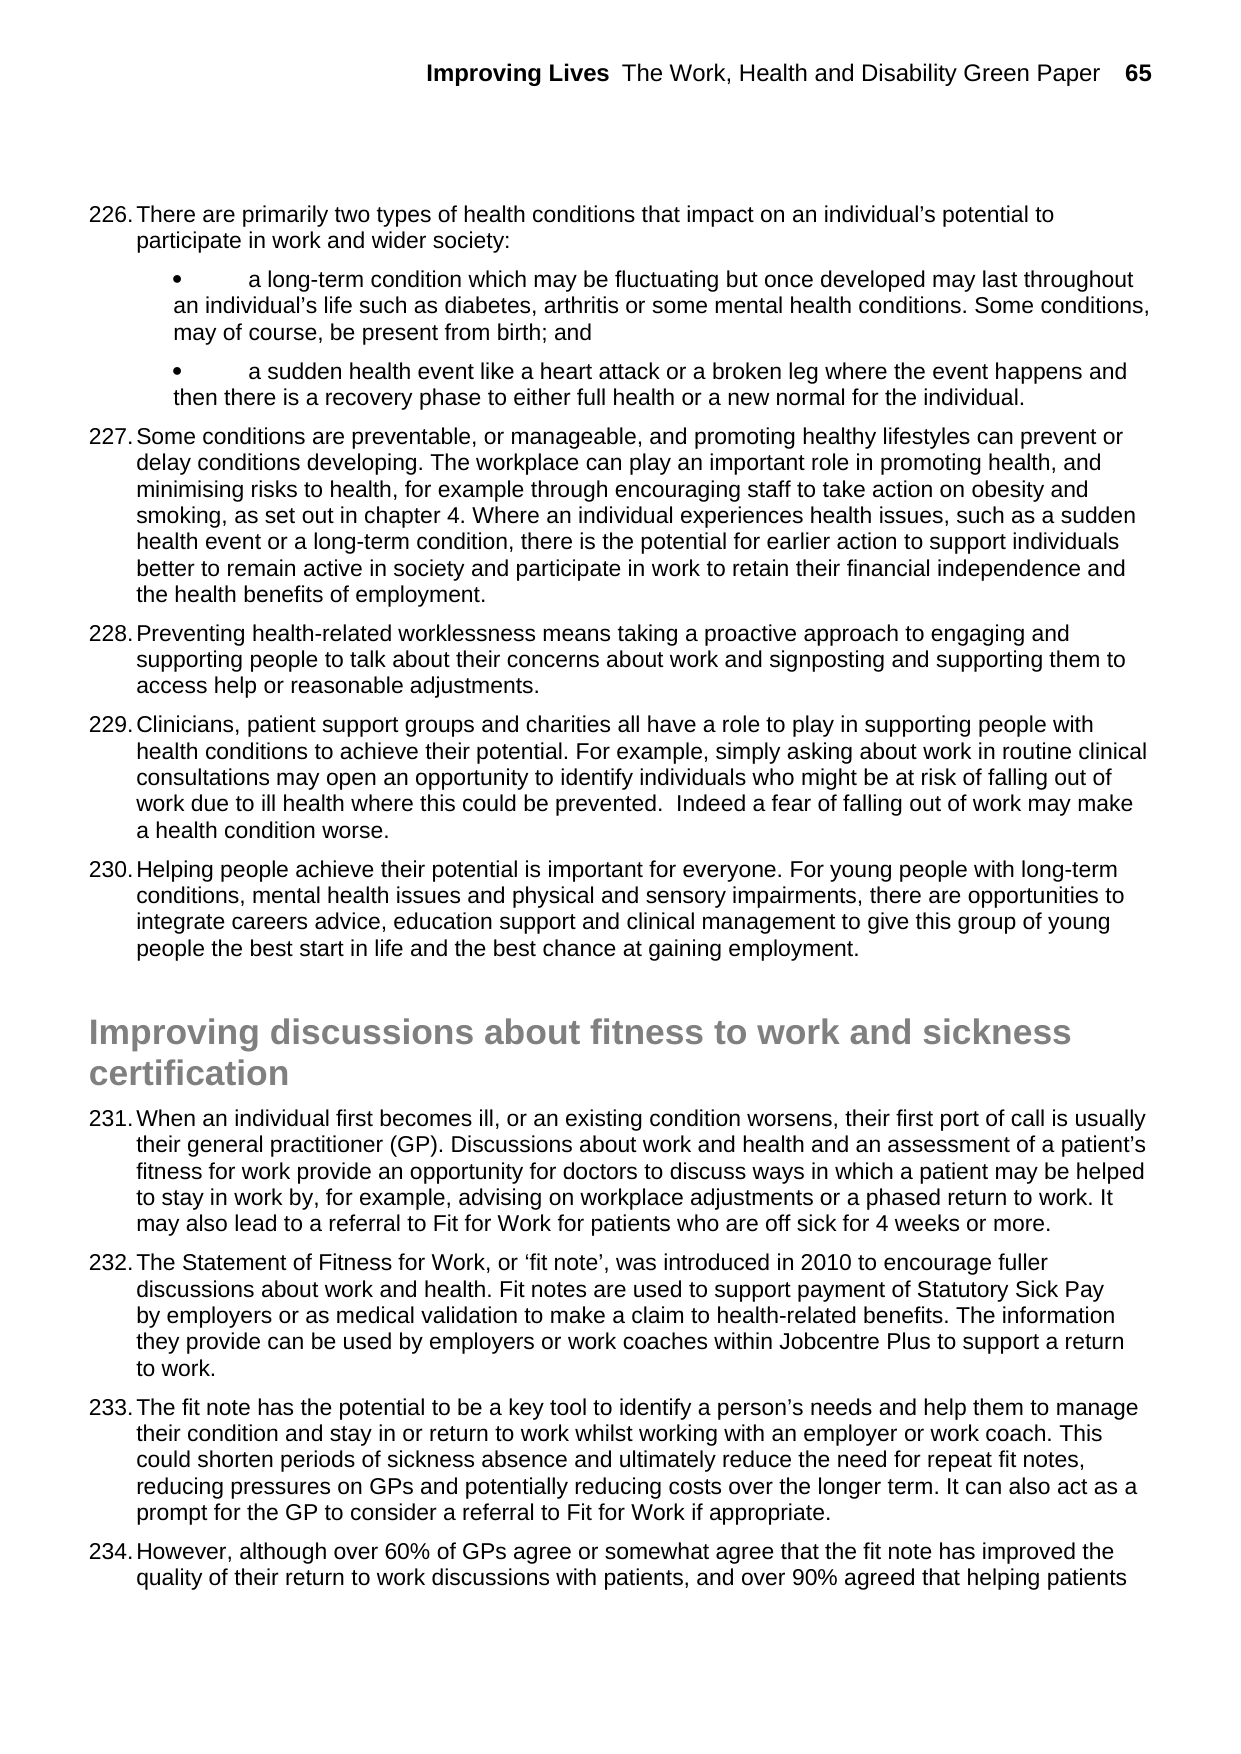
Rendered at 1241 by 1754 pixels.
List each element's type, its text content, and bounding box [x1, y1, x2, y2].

list Clinicians, patient support groups and charities all have a role to play in supporting people with health conditions to achieve their potential. For example, simply asking about work in routine clinical consultations may open an opportunity to identify individuals who might be at risk of falling out of work due to ill health where this could be prevented. Indeed a fear of falling out of work may make a health condition worse. [89, 711, 1152, 843]
list Helping people achieve their potential is important for everyone. For young people with long-term conditions, mental health issues and physical and sensory impairments, there are opportunities to integrate careers advice, education support and clinical management to give this group of young people the best start in life and the best chance at gaining employment. [89, 856, 1152, 961]
list Preventing health-related worklessness means taking a proactive approach to engaging and supporting people to talk about their concerns about work and signposting and supporting them to access help or reasonable adjustments. [89, 620, 1152, 699]
list There are primarily two types of health conditions that impact on an individual’s potential to participate in work and wider society: [89, 201, 1152, 253]
list However, although over 60% of GPs agree or somewhat agree that the fit note has improved the quality of their return to work discussions with patients, and over 90% agreed that helping patients [89, 1538, 1152, 1591]
list When an individual first becomes ill, or an existing condition worsens, their first port of call is usually their general practitioner (GP). Discussions about work and health and an assessment of a patient’s fitness for work provide an opportunity for doctors to discuss ways in which a patient may be helped to stay in work by, for example, advising on workplace adjustments or a phased return to work. It may also lead to a referral to Fit for Work for patients who are off sick for 4 weeks or more. [89, 1105, 1152, 1237]
subtitle Improving discussions about fitness to work and sickness certification [89, 1011, 1152, 1092]
list The Statement of Fitness for Work, or ‘fit note’, was introduced in 2010 to encourage fuller discussions about work and health. Fit notes are used to support payment of Statutory Sick Pay by employers or as medical validation to make a claim to health-related benefits. The information they provide can be used by employers or work coaches within Jobcentre Plus to support a return to work. [89, 1249, 1152, 1381]
list The fit note has the potential to be a key tool to identify a person’s needs and help them to manage their condition and stay in or return to work whilst working with an employer or work coach. This could shorten periods of sickness absence and ultimately reduce the need for repeat fit notes, reducing pressures on GPs and potentially reducing costs over the longer term. It can also act as a prompt for the GP to consider a referral to Fit for Work if appropriate. [89, 1393, 1152, 1525]
list a long-term condition which may be fluctuating but once developed may last throughout an individual’s life such as diabetes, arthritis or some mental health conditions. Some conditions, may of course, be present from birth; and [173, 266, 1152, 345]
list Some conditions are preventable, or manageable, and promoting healthy lifestyles can prevent or delay conditions developing. The workplace can play an important role in promoting health, and minimising risks to health, for example through encouraging staff to take action on obesity and smoking, as set out in chapter 4. Where an individual experiences health issues, such as a sudden health event or a long-term condition, there is the potential for earlier action to support individuals better to remain active in society and participate in work to retain their financial independence and the health benefits of employment. [89, 423, 1152, 607]
list a sudden health event like a heart attack or a broken leg where the event happens and then there is a recovery phase to either full health or a new normal for the individual. [173, 358, 1152, 410]
